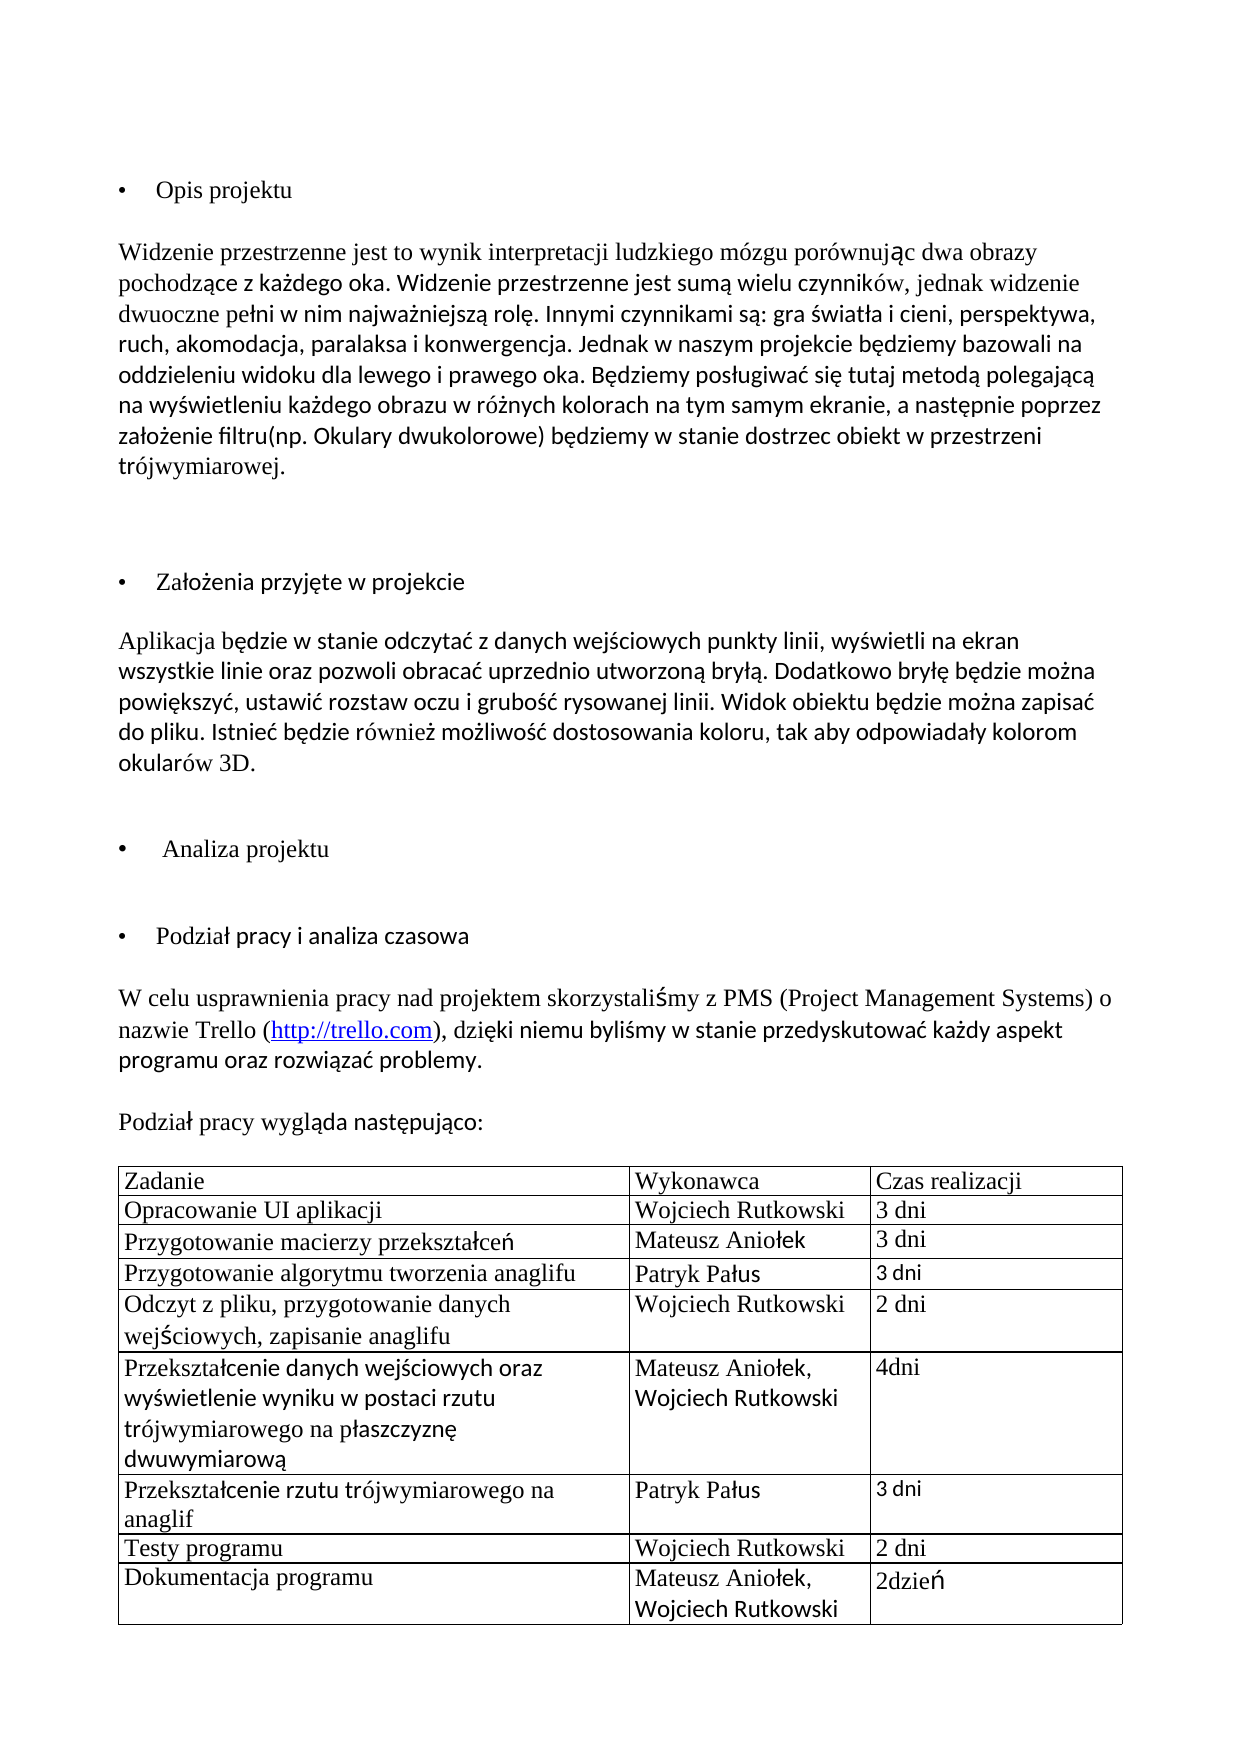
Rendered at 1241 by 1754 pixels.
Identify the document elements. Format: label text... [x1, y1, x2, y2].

table_cell Patryk Pałus [630, 1475, 870, 1533]
table_cell Odczyt z pliku, przygotowanie danych wejściowych, zapisanie anaglifu [119, 1290, 629, 1351]
table_cell Opracowanie UI aplikacji [119, 1196, 629, 1224]
table_cell Wojciech Rutkowski [630, 1290, 870, 1351]
table_header Czas realizacji [871, 1167, 1122, 1195]
text Aplikacja będzie w stanie odczytać z danych wejściowych punkty linii, wyświetli na ekran wszystkie linie oraz pozwoli obracać uprzednio utworzoną bryłą. Dodatkowo bryłę będzie można powiększyć, ustawić rozstaw oczu i grubość rysowanej linii. Widok obiektu będzie można zapisać do pliku. Istnieć będzie również możliwość dostosowania koloru, tak aby odpowiadały kolorom okularów 3D. [118, 625, 1122, 834]
list Założenia przyjęte w projekcie [81, 566, 1122, 625]
table_cell Wojciech Rutkowski [630, 1535, 870, 1562]
table_cell 2 dni [871, 1290, 1122, 1351]
table_cell Przygotowanie macierzy przekształceń [119, 1225, 629, 1258]
table_cell Mateusz Aniołek [630, 1225, 870, 1258]
table_cell Wojciech Rutkowski [630, 1196, 870, 1224]
list Opis projektu Widzenie przestrzenne jest to wynik interpretacji ludzkiego mózgu porównując dwa obrazy pochodzące z każdego oka. Widzenie przestrzenne jest sumą wielu czynników, jednak widzenie dwuoczne pełni w nim najważniejszą rolę. Innymi czynnikami są: gra światła i cieni, perspektywa, ruch, akomodacja, paralaksa i konwergencja. Jednak w naszym projekcie będziemy bazowali na oddzieleniu widoku dla lewego i prawego oka. Będziemy posługiwać się tutaj metodą polegającą na wyświetleniu każdego obrazu w różnych kolorach na tym samym ekranie, a następnie poprzez założenie filtru(np. Okulary dwukolorowe) będziemy w stanie dostrzec obiekt w przestrzeni trójwymiarowej. [81, 176, 1122, 509]
table_cell Patryk Pałus [630, 1259, 870, 1289]
table_cell Przekształcenie rzutu trójwymiarowego na anaglif [119, 1475, 629, 1533]
table_cell Przygotowanie algorytmu tworzenia anaglifu [119, 1259, 629, 1289]
text Podział pracy wygląda następująco: [118, 1075, 1122, 1166]
table_cell 3 dni [871, 1259, 1122, 1289]
table_cell Mateusz Aniołek, Wojciech Rutkowski [630, 1353, 870, 1474]
list Analiza projektu [81, 834, 1122, 921]
list [81, 118, 1122, 176]
table_header Wykonawca [630, 1167, 870, 1195]
table_cell Przekształcenie danych wejściowych oraz wyświetlenie wyniku w postaci rzutu trójwymiarowego na płaszczyznę dwuwymiarową [119, 1353, 629, 1474]
text W celu usprawnienia pracy nad projektem skorzystaliśmy z PMS (Project Management Systems) o nazwie Trello (http://trello.com), dzięki niemu byliśmy w stanie przedyskutować każdy aspekt programu oraz rozwiązać problemy. [118, 951, 1122, 1075]
table_cell 3 dni [871, 1475, 1122, 1533]
table_cell 2dzień [871, 1564, 1122, 1624]
table_cell 3 dni [871, 1196, 1122, 1224]
list Podział pracy i analiza czasowa [81, 921, 1122, 951]
table_cell Testy programu [119, 1535, 629, 1562]
table_cell Dokumentacja programu [119, 1564, 629, 1624]
table_cell 3 dni [871, 1225, 1122, 1258]
table_cell Mateusz Aniołek, Wojciech Rutkowski [630, 1564, 870, 1624]
table_header Zadanie [119, 1167, 629, 1195]
table_cell 2 dni [871, 1535, 1122, 1562]
table_cell 4dni [871, 1353, 1122, 1474]
